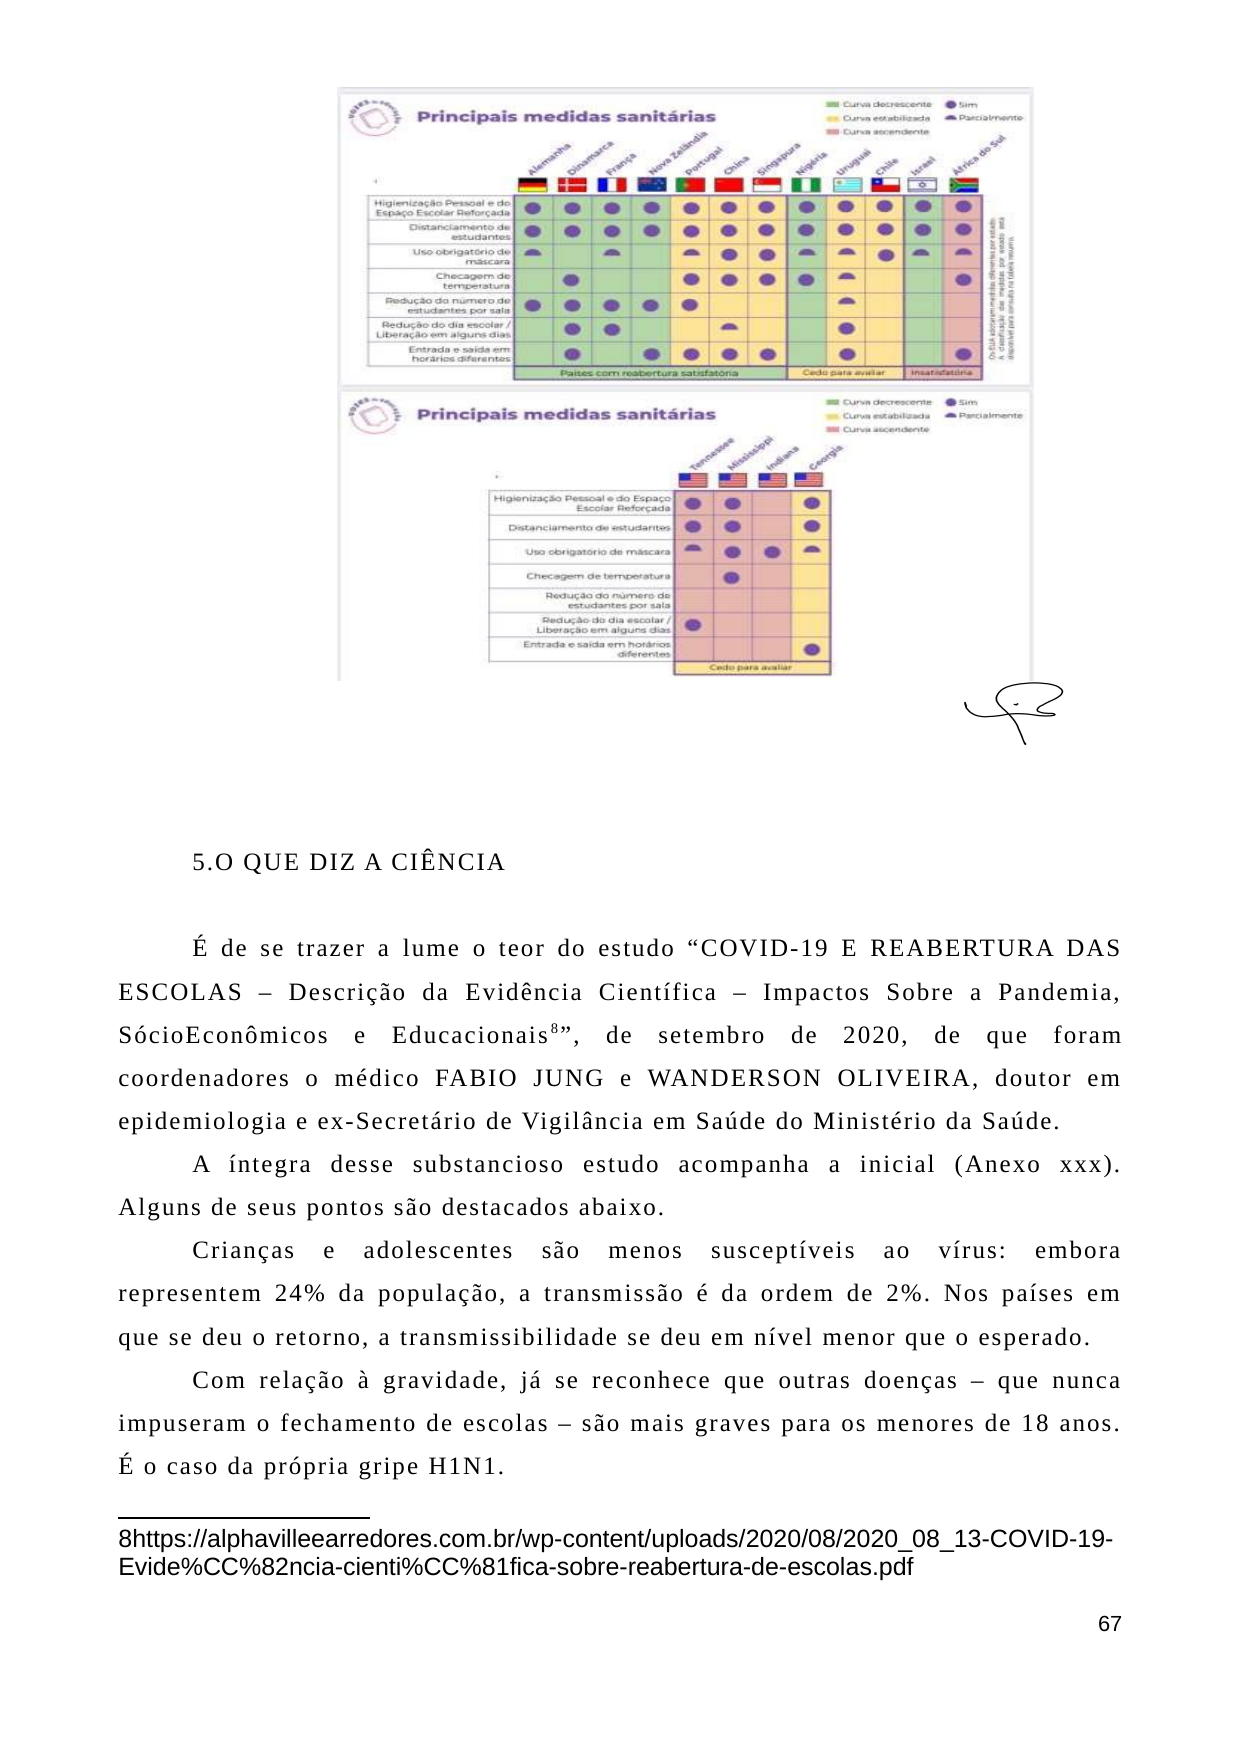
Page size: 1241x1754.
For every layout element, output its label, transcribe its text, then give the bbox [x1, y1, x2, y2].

text É de se trazer a lume o teor do estudo “COVID-19 E REABERTURA DAS ESCOLAS – Descrição da Evidência Científica – Impactos Sobre a Pandemia, SócioEconômicos e Educacionais”, de setembro de 2020, de que foram coordenadores o médico FABIO JUNG e WANDERSON OLIVEIRA, doutor em epidemiologia e ex-Secretário de Vigilância em Saúde do Ministério da Saúde. [118, 933, 1122, 1135]
text Com relação à gravidade, já se reconhece que outras doenças – que nunca impuseram o fechamento de escolas – são mais graves para os menores de 18 anos. É o caso da própria gripe H1N1. [118, 1365, 1122, 1480]
text A íntegra desse substancioso estudo acompanha a inicial (Anexo xxx). Alguns de seus pontos são destacados abaixo. [118, 1149, 1122, 1221]
picture [337, 87, 1066, 747]
text 5.O QUE DIZ A CIÊNCIA [118, 847, 1122, 876]
text https://alphavilleearredores.com.br/wp-content/uploads/2020/08/2020_08_13-COVID-19-Evide%CC%82ncia-cienti%CC%81fica-sobre-reabertura-de-escolas.pdf [118, 1524, 1122, 1581]
text Crianças e adolescentes são menos susceptíveis ao vírus: embora representem 24% da população, a transmissão é da ordem de 2%. Nos países em que se deu o retorno, a transmissibilidade se deu em nível menor que o esperado. [118, 1235, 1122, 1350]
